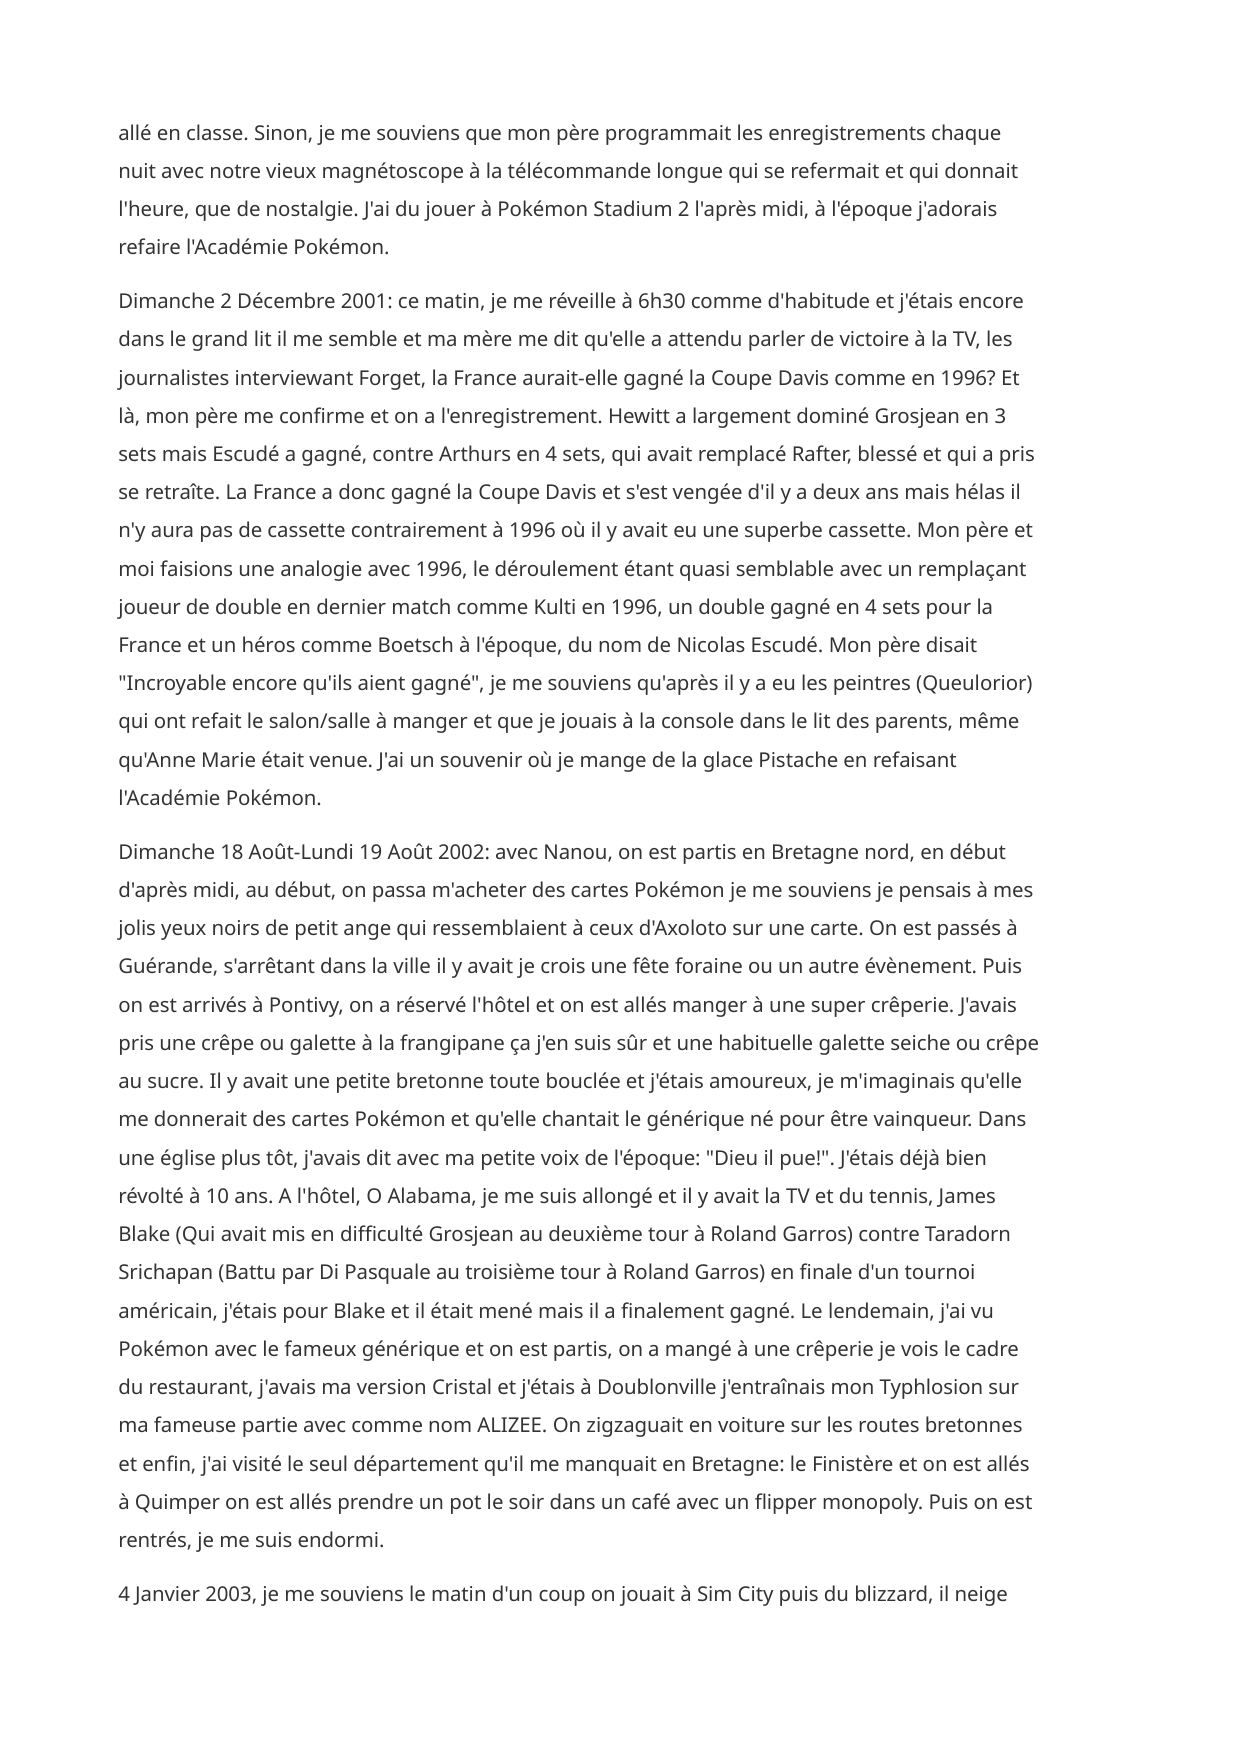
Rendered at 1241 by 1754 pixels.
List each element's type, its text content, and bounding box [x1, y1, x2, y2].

list Dimanche 2 Décembre 2001: ce matin, je me réveille à 6h30 comme d'habitude et j'étais encore dans le grand lit il me semble et ma mère me dit qu'elle a attendu parler de victoire à la TV, les journalistes interviewant Forget, la France aurait-elle gagné la Coupe Davis comme en 1996? Et là, mon père me confirme et on a l'enregistrement. Hewitt a largement dominé Grosjean en 3 sets mais Escudé a gagné, contre Arthurs en 4 sets, qui avait remplacé Rafter, blessé et qui a pris se retraîte. La France a donc gagné la Coupe Davis et s'est vengée d'il y a deux ans mais hélas il n'y aura pas de cassette contrairement à 1996 où il y avait eu une superbe cassette. Mon père et moi faisions une analogie avec 1996, le déroulement étant quasi semblable avec un remplaçant joueur de double en dernier match comme Kulti en 1996, un double gagné en 4 sets pour la France et un héros comme Boetsch à l'époque, du nom de Nicolas Escudé. Mon père disait "Incroyable encore qu'ils aient gagné", je me souviens qu'après il y a eu les peintres (Queulorior) qui ont refait le salon/salle à manger et que je jouais à la console dans le lit des parents, même qu'Anne Marie était venue. J'ai un souvenir où je mange de la glace Pistache en refaisant l'Académie Pokémon. [118, 287, 1044, 811]
list 4 Janvier 2003, je me souviens le matin d'un coup on jouait à Sim City puis du blizzard, il neige [118, 1579, 1044, 1607]
list Dimanche 18 Août-Lundi 19 Août 2002: avec Nanou, on est partis en Bretagne nord, en début d'après midi, au début, on passa m'acheter des cartes Pokémon je me souviens je pensais à mes jolis yeux noirs de petit ange qui ressemblaient à ceux d'Axoloto sur une carte. On est passés à Guérande, s'arrêtant dans la ville il y avait je crois une fête foraine ou un autre évènement. Puis on est arrivés à Pontivy, on a réservé l'hôtel et on est allés manger à une super crêperie. J'avais pris une crêpe ou galette à la frangipane ça j'en suis sûr et une habituelle galette seiche ou crêpe au sucre. Il y avait une petite bretonne toute bouclée et j'étais amoureux, je m'imaginais qu'elle me donnerait des cartes Pokémon et qu'elle chantait le générique né pour être vainqueur. Dans une église plus tôt, j'avais dit avec ma petite voix de l'époque: "Dieu il pue!". J'étais déjà bien révolté à 10 ans. A l'hôtel, O Alabama, je me suis allongé et il y avait la TV et du tennis, James Blake (Qui avait mis en difficulté Grosjean au deuxième tour à Roland Garros) contre Taradorn Srichapan (Battu par Di Pasquale au troisième tour à Roland Garros) en finale d'un tournoi américain, j'étais pour Blake et il était mené mais il a finalement gagné. Le lendemain, j'ai vu Pokémon avec le fameux générique et on est partis, on a mangé à une crêperie je vois le cadre du restaurant, j'avais ma version Cristal et j'étais à Doublonville j'entraînais mon Typhlosion sur ma fameuse partie avec comme nom ALIZEE. On zigzaguait en voiture sur les routes bretonnes et enfin, j'ai visité le seul département qu'il me manquait en Bretagne: le Finistère et on est allés à Quimper on est allés prendre un pot le soir dans un café avec un flipper monopoly. Puis on est rentrés, je me suis endormi. [118, 837, 1044, 1553]
list allé en classe. Sinon, je me souviens que mon père programmait les enregistrements chaque nuit avec notre vieux magnétoscope à la télécommande longue qui se refermait et qui donnait l'heure, que de nostalgie. J'ai du jouer à Pokémon Stadium 2 l'après midi, à l'époque j'adorais refaire l'Académie Pokémon. [118, 118, 1044, 261]
